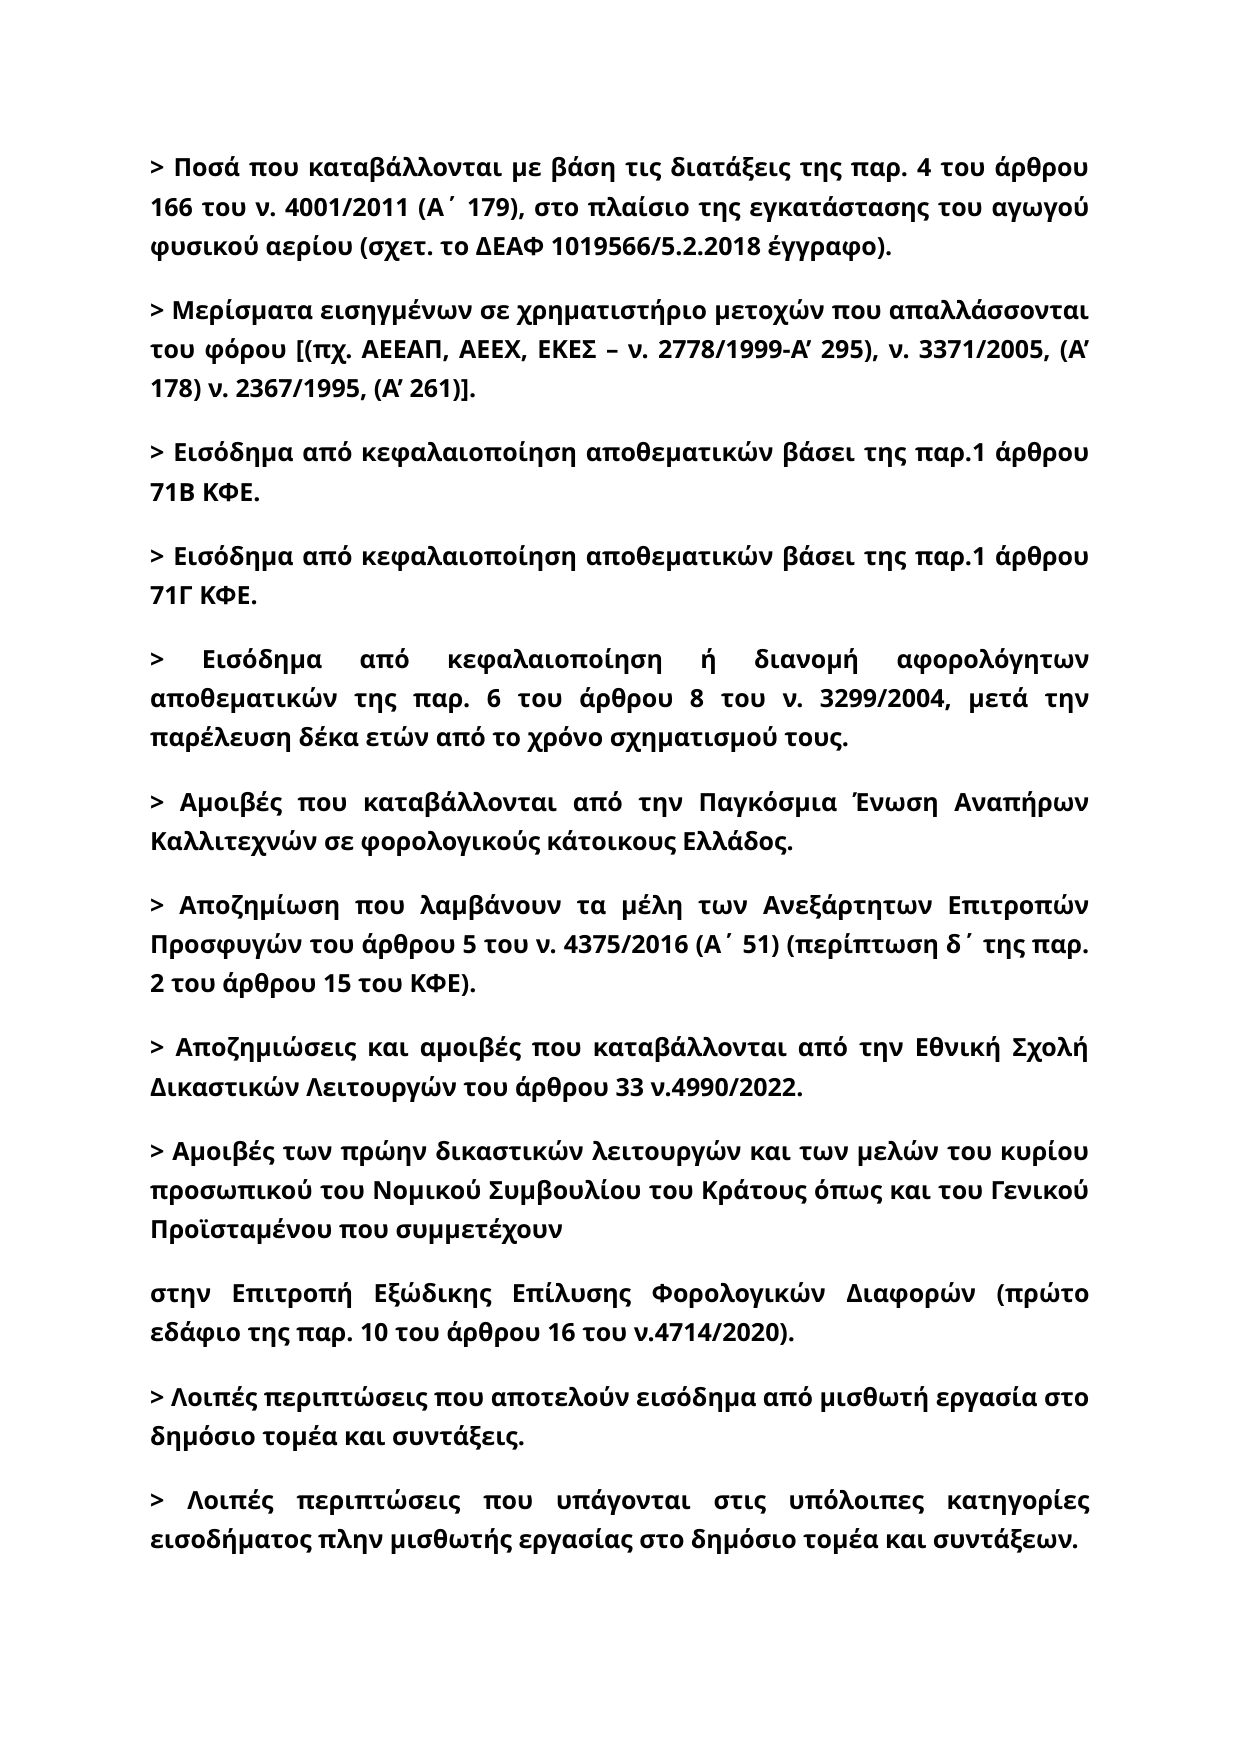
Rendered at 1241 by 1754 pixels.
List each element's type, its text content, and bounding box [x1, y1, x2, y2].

text > Αποζημιώσεις και αμοιβές που καταβάλλονται από την Εθνική Σχολή Δικαστικών Λειτουργών του άρθρου 33 ν.4990/2022. [150, 1030, 1090, 1103]
text > Λοιπές περιπτώσεις που υπάγονται στις υπόλοιπες κατηγορίες εισοδήματος πλην μισθωτής εργασίας στο δημόσιο τομέα και συντάξεων. [150, 1482, 1090, 1556]
text > Μερίσματα εισηγμένων σε χρηματιστήριο μετοχών που απαλλάσσονται του φόρου [(πχ. ΑΕΕΑΠ, ΑΕΕΧ, ΕΚΕΣ – ν. 2778/1999-A’ 295), ν. 3371/2005, (A’ 178) ν. 2367/1995, (A’ 261)]. [150, 292, 1090, 405]
text > Ποσά που καταβάλλονται με βάση τις διατάξεις της παρ. 4 του άρθρου 166 του ν. 4001/2011 (Α΄ 179), στο πλαίσιο της εγκατάστασης του αγωγού φυσικού αερίου (σχετ. το ΔΕΑΦ 1019566/5.2.2018 έγγραφο). [150, 150, 1090, 262]
text > Εισόδημα από κεφαλαιοποίηση αποθεματικών βάσει της παρ.1 άρθρου 71Β ΚΦΕ. [150, 435, 1090, 508]
text > Αμοιβές που καταβάλλονται από την Παγκόσμια Ένωση Αναπήρων Καλλιτεχνών σε φορολογικούς κάτοικους Ελλάδος. [150, 784, 1090, 857]
text > Αμοιβές των πρώην δικαστικών λειτουργών και των μελών του κυρίου προσωπικού του Νομικού Συμβουλίου του Κράτους όπως και του Γενικού Προϊσταμένου που συμμετέχουν [150, 1133, 1090, 1246]
text > Λοιπές περιπτώσεις που αποτελούν εισόδημα από μισθωτή εργασία στο δημόσιο τομέα και συντάξεις. [150, 1379, 1090, 1452]
text > Εισόδημα από κεφαλαιοποίηση ή διανομή αφορολόγητων αποθεματικών της παρ. 6 του άρθρου 8 του ν. 3299/2004, μετά την παρέλευση δέκα ετών από το χρόνο σχηματισμού τους. [150, 642, 1090, 754]
text > Εισόδημα από κεφαλαιοποίηση αποθεματικών βάσει της παρ.1 άρθρου 71Γ ΚΦΕ. [150, 538, 1090, 612]
text στην Επιτροπή Εξώδικης Επίλυσης Φορολογικών Διαφορών (πρώτο εδάφιο της παρ. 10 του άρθρου 16 του ν.4714/2020). [150, 1276, 1090, 1349]
text > Αποζημίωση που λαμβάνουν τα μέλη των Ανεξάρτητων Επιτροπών Προσφυγών του άρθρου 5 του ν. 4375/2016 (Α΄ 51) (περίπτωση δ΄ της παρ. 2 του άρθρου 15 του ΚΦΕ). [150, 887, 1090, 1000]
